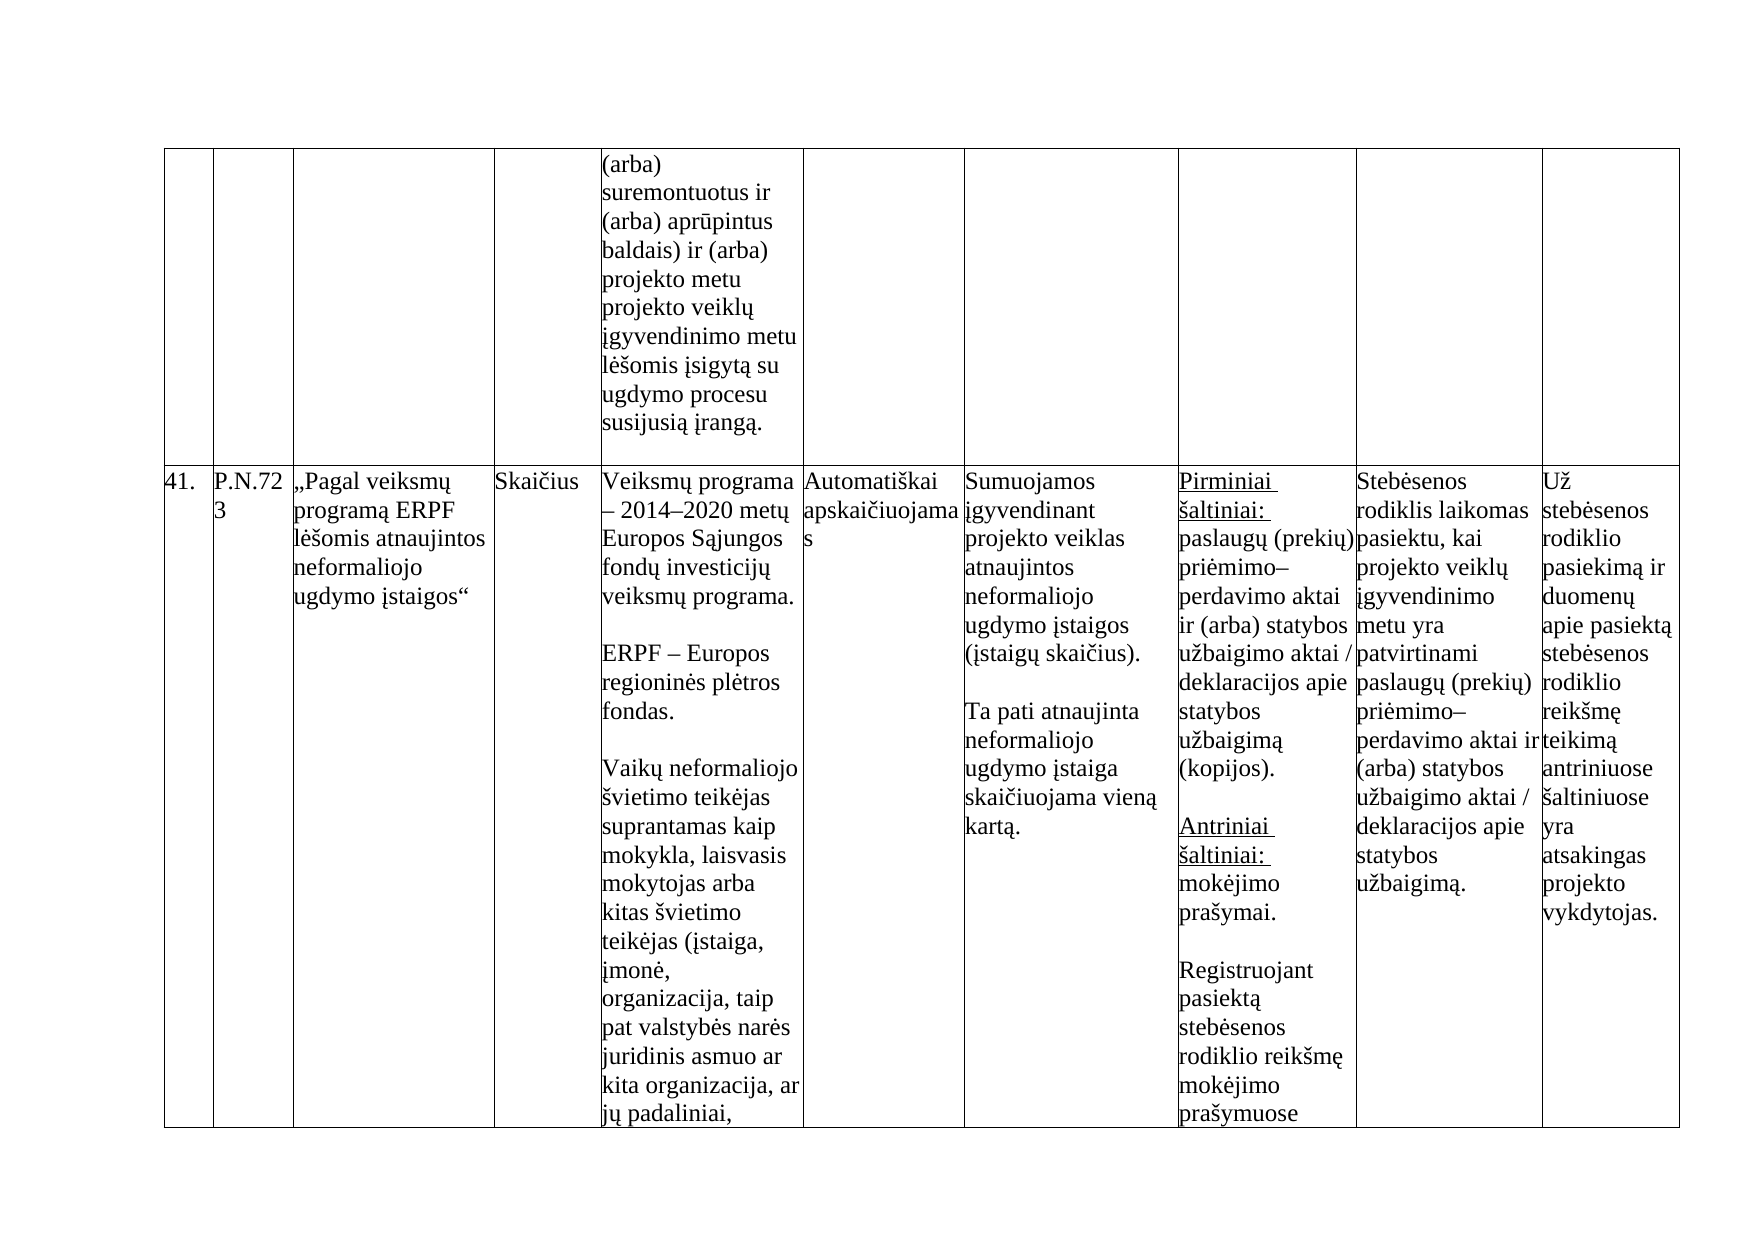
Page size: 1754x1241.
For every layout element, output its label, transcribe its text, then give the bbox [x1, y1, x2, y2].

table_cell (arba) suremontuotus ir (arba) aprūpintus baldais) ir (arba) projekto metu projekto veiklų įgyvendinimo metu lėšomis įsigytą su ugdymo procesu susijusią įrangą. [602, 149, 803, 465]
table_cell Automatiškai apskaičiuojamas [804, 466, 964, 1127]
table_cell Skaičius [495, 466, 601, 1127]
table_cell Pirminiai šaltiniai: paslaugų (prekių) priėmimo–perdavimo aktai ir (arba) statybos užbaigimo aktai / deklaracijos apie statybos užbaigimą (kopijos). Antriniai šaltiniai: mokėjimo prašymai. Registruojant pasiektą stebėsenos rodiklio reikšmę mokėjimo prašymuose [1179, 466, 1356, 1127]
table_cell P.N.723 [214, 466, 293, 1127]
table_cell [804, 149, 964, 465]
table_cell [214, 149, 293, 465]
table_cell Už stebėsenos rodiklio pasiekimą ir duomenų apie pasiektą stebėsenos rodiklio reikšmę teikimą antriniuose šaltiniuose yra atsakingas projekto vykdytojas. [1543, 466, 1679, 1127]
table_cell [1179, 149, 1356, 465]
table_cell [495, 149, 601, 465]
table_cell Stebėsenos rodiklis laikomas pasiektu, kai projekto veiklų įgyvendinimo metu yra patvirtinami paslaugų (prekių) priėmimo–perdavimo aktai ir (arba) statybos užbaigimo aktai / deklaracijos apie statybos užbaigimą. [1357, 466, 1542, 1127]
table_cell Sumuojamos įgyvendinant projekto veiklas atnaujintos neformaliojo ugdymo įstaigos (įstaigų skaičius). Ta pati atnaujinta neformaliojo ugdymo įstaiga skaičiuojama vieną kartą. [965, 466, 1178, 1127]
table_cell [165, 149, 213, 465]
table_cell [1357, 149, 1542, 465]
table_cell [965, 149, 1178, 465]
table_cell „Pagal veiksmų programą ERPF lėšomis atnaujintos neformaliojo ugdymo įstaigos“ [294, 466, 494, 1127]
table_cell Veiksmų programa – 2014–2020 metų Europos Sąjungos fondų investicijų veiksmų programa. ERPF – Europos regioninės plėtros fondas. Vaikų neformaliojo švietimo teikėjas suprantamas kaip mokykla, laisvasis mokytojas arba kitas švietimo teikėjas (įstaiga, įmonė, organizacija, taip pat valstybės narės juridinis asmuo ar kita organizacija, ar jų padaliniai, [602, 466, 803, 1127]
table_cell 41. [165, 466, 213, 1127]
table_cell [294, 149, 494, 465]
table_cell [1543, 149, 1679, 465]
